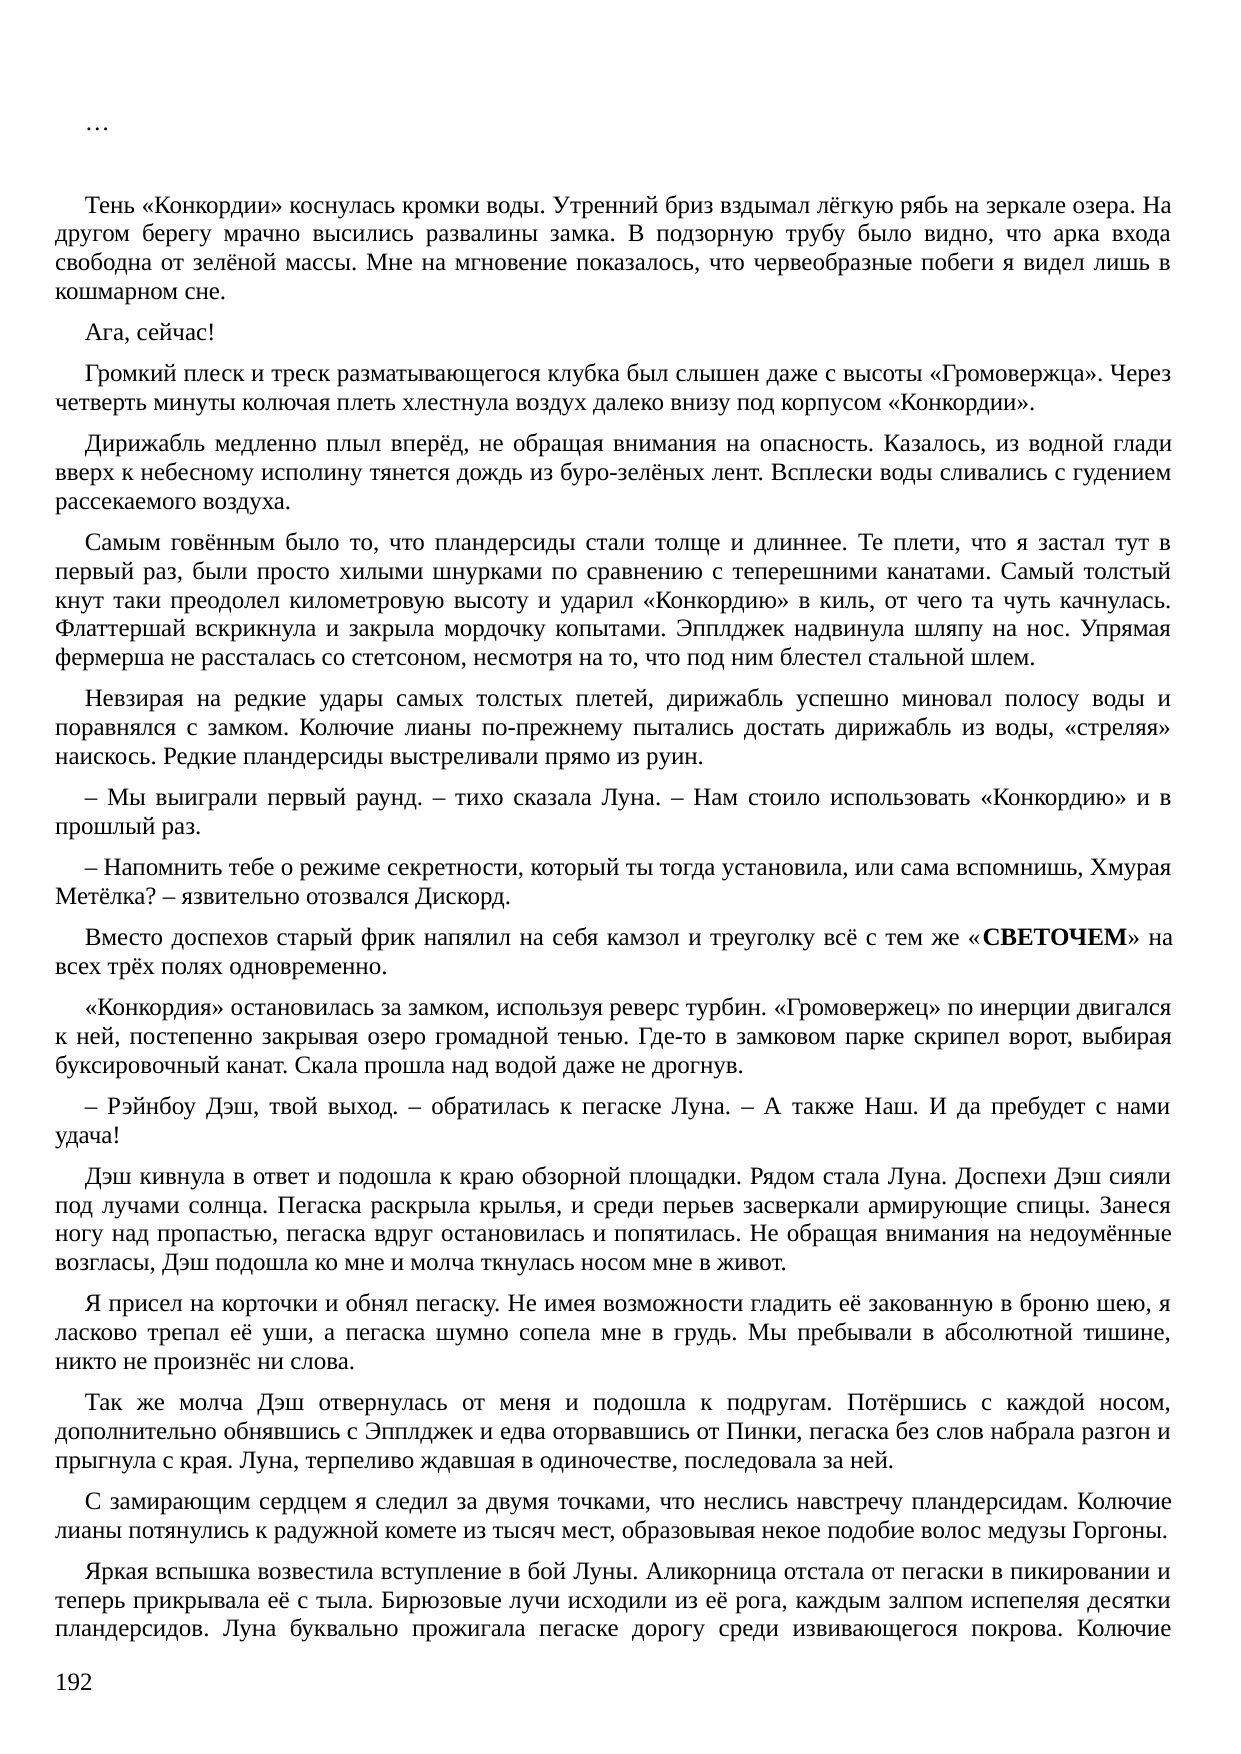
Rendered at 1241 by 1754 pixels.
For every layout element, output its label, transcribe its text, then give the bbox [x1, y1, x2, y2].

text … [55, 107, 1173, 136]
text С замирающим сердцем я следил за двумя точками, что неслись навстречу пландерсидам. Колючие лианы потянулись к радужной комете из тысяч мест, образовывая некое подобие волос медузы Горгоны. [55, 1486, 1173, 1543]
text Так же молча Дэш отвернулась от меня и подошла к подругам. Потёршись с каждой носом, дополнительно обнявшись с Эпплджек и едва оторвавшись от Пинки, пегаска без слов набрала разгон и прыгнула с края. Луна, терпеливо ждавшая в одиночестве, последовала за ней. [55, 1387, 1173, 1473]
text – Напомнить тебе о режиме секретности, который ты тогда установила, или сама вспомнишь, Хмурая Метёлка? – язвительно отозвался Дискорд. [55, 852, 1173, 910]
text Я присел на корточки и обнял пегаску. Не имея возможности гладить её закованную в броню шею, я ласково трепал её уши, а пегаска шумно сопела мне в грудь. Мы пребывали в абсолютной тишине, никто не произнёс ни слова. [55, 1288, 1173, 1375]
text Невзирая на редкие удары самых толстых плетей, дирижабль успешно миновал полосу воды и поравнялся с замком. Колючие лианы по-прежнему пытались достать дирижабль из воды, «стреляя» наискось. Редкие пландерсиды выстреливали прямо из руин. [55, 683, 1173, 770]
text «Конкордия» остановилась за замком, используя реверс турбин. «Громовержец» по инерции двигался к ней, постепенно закрывая озеро громадной тенью. Где-то в замковом парке скрипел ворот, выбирая буксировочный канат. Скала прошла над водой даже не дрогнув. [55, 992, 1173, 1078]
text – Мы выиграли первый раунд. – тихо сказала Луна. – Нам стоило использовать «Конкордию» и в прошлый раз. [55, 782, 1173, 840]
text Вместо доспехов старый фрик напялил на себя камзол и треуголку всё с тем же «СВЕТОЧЕМ» на всех трёх полях одновременно. [55, 922, 1173, 980]
text Дэш кивнула в ответ и подошла к краю обзорной площадки. Рядом стала Луна. Доспехи Дэш сияли под лучами солнца. Пегаска раскрыла крылья, и среди перьев засверкали армирующие спицы. Занеся ногу над пропастью, пегаска вдруг остановилась и попятилась. Не обращая внимания на недоумённые возгласы, Дэш подошла ко мне и молча ткнулась носом мне в живот. [55, 1161, 1173, 1276]
text Громкий плеск и треск разматывающегося клубка был слышен даже с высоты «Громовержца». Через четверть минуты колючая плеть хлестнула воздух далеко внизу под корпусом «Конкордии». [55, 358, 1173, 416]
text Яркая вспышка возвестила вступление в бой Луны. Аликорница отстала от пегаски в пикировании и теперь прикрывала её с тыла. Бирюзовые лучи исходили из её рога, каждым залпом испепеляя десятки пландерсидов. Луна буквально прожигала пегаске дорогу среди извивающегося покрова. Колючие [55, 1556, 1173, 1642]
text – Рэйнбоу Дэш, твой выход. – обратилась к пегаске Луна. – А также Наш. И да пребудет с нами удача! [55, 1091, 1173, 1148]
text Ага, сейчас! [55, 317, 1173, 346]
text Тень «Конкордии» коснулась кромки воды. Утренний бриз вздымал лёгкую рябь на зеркале озера. На другом берегу мрачно высились развалины замка. В подзорную трубу было видно, что арка входа свободна от зелёной массы. Мне на мгновение показалось, что червеобразные побеги я видел лишь в кошмарном сне. [55, 190, 1173, 305]
text Дирижабль медленно плыл вперёд, не обращая внимания на опасность. Казалось, из водной глади вверх к небесному исполину тянется дождь из буро-зелёных лент. Всплески воды сливались с гудением рассекаемого воздуха. [55, 428, 1173, 515]
text Самым говённым было то, что пландерсиды стали толще и длиннее. Те плети, что я застал тут в первый раз, были просто хилыми шнурками по сравнению с теперешними канатами. Самый толстый кнут таки преодолел километровую высоту и ударил «Конкордию» в киль, от чего та чуть качнулась. Флаттершай вскрикнула и закрыла мордочку копытами. Эпплджек надвинула шляпу на нос. Упрямая фермерша не рассталась со стетсоном, несмотря на то, что под ним блестел стальной шлем. [55, 527, 1173, 671]
